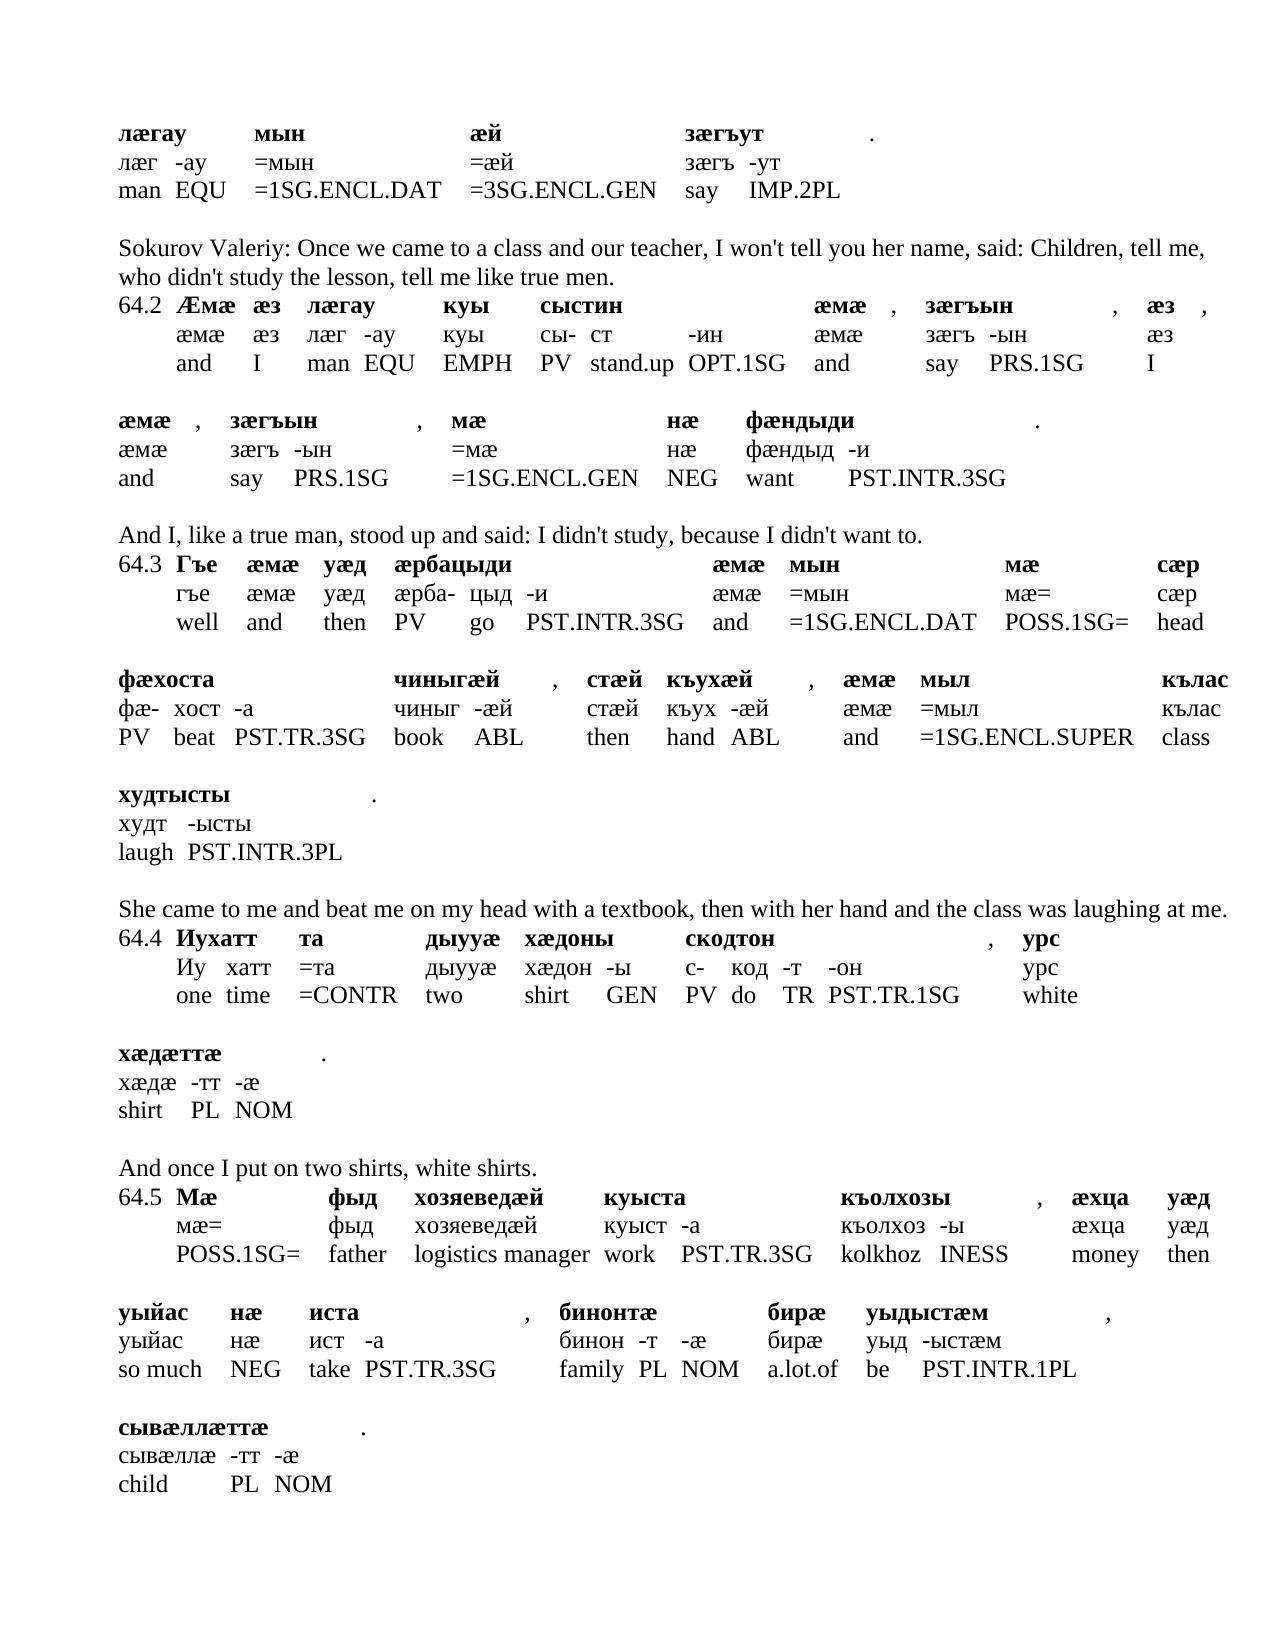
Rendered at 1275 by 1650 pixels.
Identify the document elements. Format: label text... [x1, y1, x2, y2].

text -тт [230, 1441, 260, 1469]
text class [1162, 722, 1221, 751]
text head [1157, 607, 1204, 636]
text 64.4 [118, 923, 162, 952]
text and [843, 722, 892, 751]
text иста [309, 1297, 510, 1326]
text beat [173, 722, 220, 751]
text -æ [681, 1326, 740, 1354]
text уыйас [118, 1326, 202, 1354]
text -æ [274, 1441, 332, 1469]
text ABL [730, 722, 780, 751]
text хозяеведæй [414, 1211, 537, 1239]
text want [746, 463, 834, 492]
text , [416, 406, 437, 434]
text . [869, 118, 890, 147]
text мын [254, 118, 456, 147]
text POSS.1SG= [176, 1239, 300, 1268]
text сывæллæттæ [118, 1412, 346, 1441]
text kolkhoz [841, 1239, 926, 1268]
text хозяеведæй [414, 1182, 590, 1211]
text then [1167, 1239, 1210, 1268]
text , [1112, 291, 1133, 319]
text NEG [230, 1354, 281, 1383]
text æз [1147, 319, 1173, 348]
text =мын [254, 147, 442, 176]
text =мын [789, 578, 977, 607]
text -а [364, 1326, 497, 1354]
text æмæ [246, 549, 309, 578]
text сæр [1157, 578, 1204, 607]
text æмæ [814, 319, 863, 348]
text I [1147, 348, 1173, 377]
text æрбацыди [394, 549, 698, 578]
text -ут [748, 147, 841, 176]
text худт [118, 808, 174, 837]
text Мæ [176, 1182, 314, 1211]
text чиныг [394, 693, 460, 722]
text æз [253, 319, 279, 348]
text shirt [524, 981, 592, 1009]
text do [731, 981, 768, 1009]
text then [323, 607, 366, 636]
text уæд [323, 578, 366, 607]
text PL [191, 1096, 221, 1124]
text . [360, 1412, 381, 1441]
text stand.up [590, 348, 674, 377]
text PRS.1SG [293, 463, 389, 492]
text 64.2 [118, 291, 162, 319]
text сыстин [540, 291, 800, 319]
text shirt [118, 1096, 177, 1124]
text уыдыстæм [866, 1297, 1091, 1326]
text -а [681, 1211, 813, 1239]
text =3SG.ENCL.GEN [469, 176, 657, 204]
text laugh [118, 837, 174, 866]
text -т [782, 952, 814, 981]
text лæг [307, 319, 350, 348]
text уæд [1167, 1182, 1224, 1211]
text and [118, 463, 167, 492]
text код [731, 952, 768, 981]
text та [299, 923, 412, 952]
text куыста [603, 1182, 827, 1211]
text 64.5 [118, 1182, 162, 1211]
text INESS [939, 1239, 1009, 1268]
text бинонтæ [559, 1297, 753, 1326]
text say [925, 348, 975, 377]
text man [118, 176, 161, 204]
text -ысты [187, 808, 343, 837]
text PST.TR.3SG [681, 1239, 813, 1268]
text лæгау [307, 291, 429, 319]
text one [176, 981, 212, 1009]
text кълас [1162, 693, 1221, 722]
text хæдæ [118, 1067, 177, 1096]
text зæгъут [685, 118, 855, 147]
text фыд [328, 1182, 400, 1211]
text GEN [606, 981, 657, 1009]
text сы- [540, 319, 576, 348]
text 64.3 [118, 549, 162, 578]
text PST.TR.3SG [364, 1354, 497, 1383]
text =1SG.ENCL.DAT [789, 607, 977, 636]
text æмæ [176, 319, 225, 348]
text PST.INTR.3PL [187, 837, 343, 866]
text хæдæттæ [118, 1038, 307, 1067]
text PST.TR.3SG [234, 722, 366, 751]
text =æй [469, 147, 657, 176]
text EQU [364, 348, 415, 377]
text And once I put on two shirts, white shirts. [118, 1153, 1249, 1182]
text NOM [274, 1469, 332, 1498]
text a.lot.of [767, 1354, 838, 1383]
text PL [638, 1354, 667, 1383]
text -и [848, 434, 1007, 463]
text , [1201, 291, 1222, 319]
text , [524, 1297, 545, 1326]
text work [603, 1239, 667, 1268]
text logistics manager [414, 1239, 590, 1268]
text -ау [175, 147, 226, 176]
text be [866, 1354, 908, 1383]
text child [118, 1469, 216, 1498]
text бинон [559, 1326, 624, 1354]
text зæгъын [230, 406, 403, 434]
text , [1105, 1297, 1126, 1326]
text family [559, 1354, 624, 1383]
text нæ [667, 434, 718, 463]
text уыд [866, 1326, 908, 1354]
text бирæ [767, 1297, 852, 1326]
text time [226, 981, 271, 1009]
text цыд [469, 578, 512, 607]
text зæгъ [685, 147, 735, 176]
text -ын [989, 319, 1084, 348]
text æмæ [843, 693, 892, 722]
text стæй [587, 664, 653, 693]
text book [394, 722, 460, 751]
text æз [253, 291, 293, 319]
text =CONTR [299, 981, 398, 1009]
text father [328, 1239, 386, 1268]
text OPT.1SG [688, 348, 786, 377]
text куыст [603, 1211, 667, 1239]
text -ы [939, 1211, 1009, 1239]
text go [469, 607, 512, 636]
text æмæ [118, 406, 181, 434]
text фæндыди [746, 406, 1020, 434]
text -ыстæм [922, 1326, 1077, 1354]
text куы [443, 319, 512, 348]
text and [246, 607, 296, 636]
text урс [1022, 952, 1078, 981]
text IMP.2PL [748, 176, 841, 204]
text -æй [730, 693, 780, 722]
text Иухатт [176, 923, 285, 952]
text and [176, 348, 225, 377]
text мæ= [176, 1211, 300, 1239]
text -ин [688, 319, 786, 348]
text and [712, 607, 761, 636]
text зæгъ [230, 434, 280, 463]
text take [309, 1354, 351, 1383]
text нæ [230, 1326, 281, 1354]
text Sokurov Valeriy: Once we came to a class and our teacher, I won't tell you her name, said: Children, tell me, who didn't study the lesson, tell me like true men. [118, 233, 1249, 291]
text then [587, 722, 639, 751]
text . [371, 779, 392, 808]
text къухæй [666, 664, 794, 693]
text =мыл [920, 693, 1134, 722]
text æмæ [712, 578, 761, 607]
text . [1034, 406, 1055, 434]
text æхца [1071, 1211, 1139, 1239]
text -ы [606, 952, 657, 981]
text , [552, 664, 573, 693]
text , [808, 664, 829, 693]
text =мæ [451, 434, 639, 463]
text PST.INTR.1PL [922, 1354, 1077, 1383]
text -æй [474, 693, 524, 722]
text PRS.1SG [989, 348, 1084, 377]
text худтысты [118, 779, 357, 808]
text -и [526, 578, 684, 607]
text зæгъын [925, 291, 1098, 319]
text уæд [1167, 1211, 1210, 1239]
text TR [782, 981, 814, 1009]
text PL [230, 1469, 260, 1498]
text white [1022, 981, 1078, 1009]
text PST.TR.1SG [828, 981, 960, 1009]
text -а [234, 693, 366, 722]
text PV [540, 348, 576, 377]
text Гъе [176, 549, 233, 578]
text хæдоны [524, 923, 671, 952]
text well [176, 607, 219, 636]
text say [230, 463, 280, 492]
text чиныгæй [394, 664, 538, 693]
text PV [118, 722, 159, 751]
text къолхозы [841, 1182, 1023, 1211]
text NOM [234, 1096, 293, 1124]
text мыл [920, 664, 1148, 693]
text -ын [293, 434, 389, 463]
text =1SG.ENCL.SUPER [920, 722, 1134, 751]
text two [425, 981, 497, 1009]
text , [195, 406, 216, 434]
text мын [789, 549, 991, 578]
text лæгау [118, 118, 240, 147]
text сывæллæ [118, 1441, 216, 1469]
text EMPH [443, 348, 512, 377]
text NEG [667, 463, 718, 492]
text EQU [175, 176, 226, 204]
text фæ- [118, 693, 159, 722]
text зæгъ [925, 319, 975, 348]
text æрба- [394, 578, 456, 607]
text мæ= [1004, 578, 1129, 607]
text æхца [1071, 1182, 1153, 1211]
text æмæ [246, 578, 296, 607]
text She came to me and beat me on my head with a textbook, then with her hand and the class was laughing at me. [118, 894, 1249, 923]
text . [321, 1038, 342, 1067]
text æмæ [118, 434, 167, 463]
text =1SG.ENCL.GEN [451, 463, 639, 492]
text стæй [587, 693, 639, 722]
text PST.INTR.3SG [526, 607, 684, 636]
text уæд [323, 549, 380, 578]
text хатт [226, 952, 271, 981]
text , [891, 291, 912, 319]
text , [1037, 1182, 1058, 1211]
text дыууæ [425, 923, 511, 952]
text I [253, 348, 279, 377]
text And I, like a true man, stood up and said: I didn't study, because I didn't want to. [118, 521, 1249, 549]
text къух [666, 693, 717, 722]
text хост [173, 693, 220, 722]
text say [685, 176, 735, 204]
text бирæ [767, 1326, 838, 1354]
text дыууæ [425, 952, 497, 981]
text -он [828, 952, 960, 981]
text and [814, 348, 863, 377]
text =та [299, 952, 398, 981]
text куы [443, 291, 526, 319]
text нæ [667, 406, 732, 434]
text POSS.1SG= [1004, 607, 1129, 636]
text нæ [230, 1297, 295, 1326]
text PST.INTR.3SG [848, 463, 1007, 492]
text money [1071, 1239, 1139, 1268]
text Иу [176, 952, 212, 981]
text фæндыд [746, 434, 834, 463]
text PV [394, 607, 456, 636]
text с- [685, 952, 717, 981]
text æй [469, 118, 671, 147]
text -т [638, 1326, 667, 1354]
text -ау [364, 319, 415, 348]
text =1SG.ENCL.DAT [254, 176, 442, 204]
text сæр [1157, 549, 1218, 578]
text ист [309, 1326, 351, 1354]
text фыд [328, 1211, 386, 1239]
text скодтон [685, 923, 974, 952]
text PV [685, 981, 717, 1009]
text ст [590, 319, 674, 348]
text урс [1022, 923, 1092, 952]
text лæг [118, 147, 161, 176]
text уыйас [118, 1297, 216, 1326]
text so much [118, 1354, 202, 1383]
text man [307, 348, 350, 377]
text къолхоз [841, 1211, 926, 1239]
text æмæ [814, 291, 877, 319]
text мæ [1004, 549, 1143, 578]
text фæхоста [118, 664, 380, 693]
text -æ [234, 1067, 293, 1096]
text Æмæ [176, 291, 239, 319]
text хæдон [524, 952, 592, 981]
text мæ [451, 406, 653, 434]
text æз [1147, 291, 1187, 319]
text кълас [1162, 664, 1235, 693]
text , [988, 923, 1009, 952]
text -тт [191, 1067, 221, 1096]
text NOM [681, 1354, 740, 1383]
text æмæ [843, 664, 906, 693]
text æмæ [712, 549, 775, 578]
text ABL [474, 722, 524, 751]
text гъе [176, 578, 219, 607]
text hand [666, 722, 717, 751]
